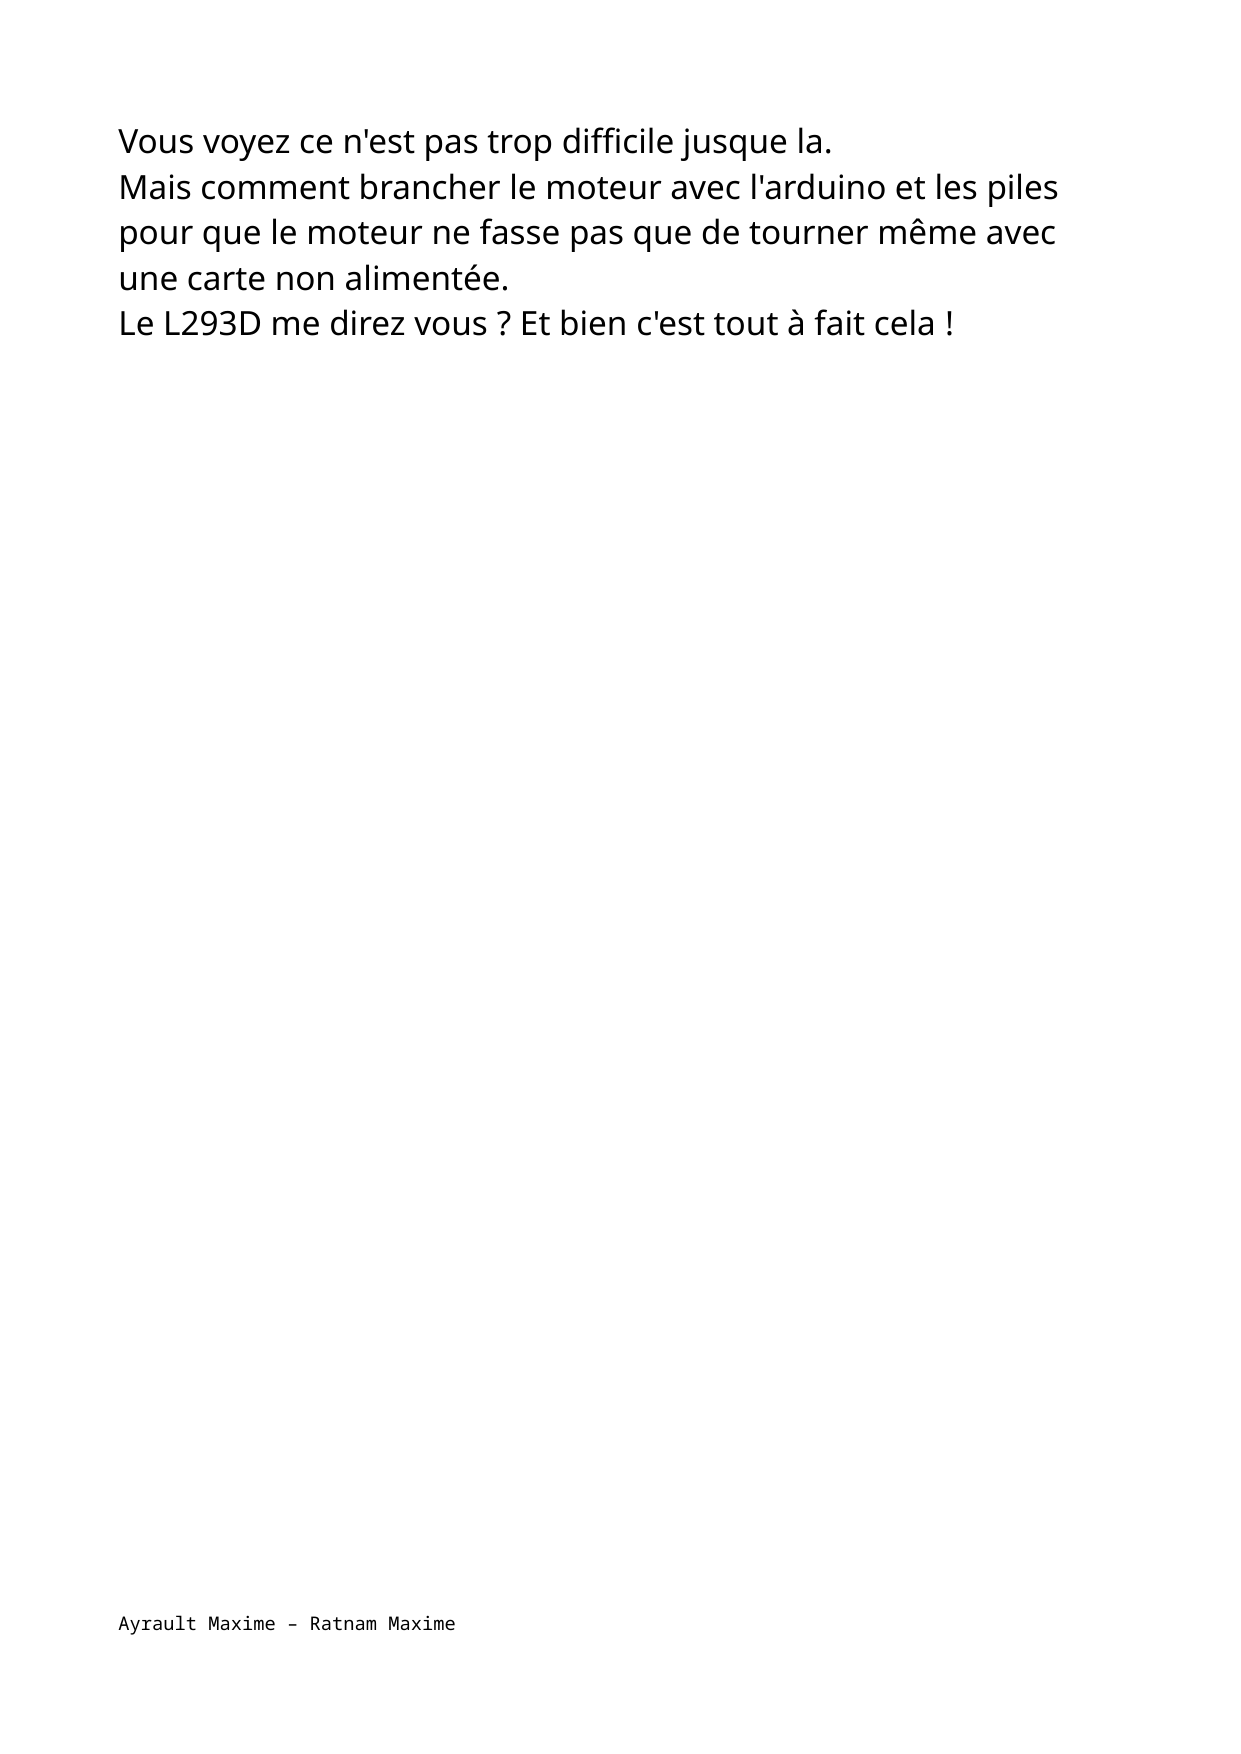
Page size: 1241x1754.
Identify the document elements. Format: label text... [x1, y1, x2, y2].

text Vous voyez ce n'est pas trop difficile jusque la. Mais comment brancher le moteur avec l'arduino et les piles pour que le moteur ne fasse pas que de tourner même avec une carte non alimentée. Le L293D me direz vous ? Et bien c'est tout à fait cela ! [118, 118, 1122, 345]
